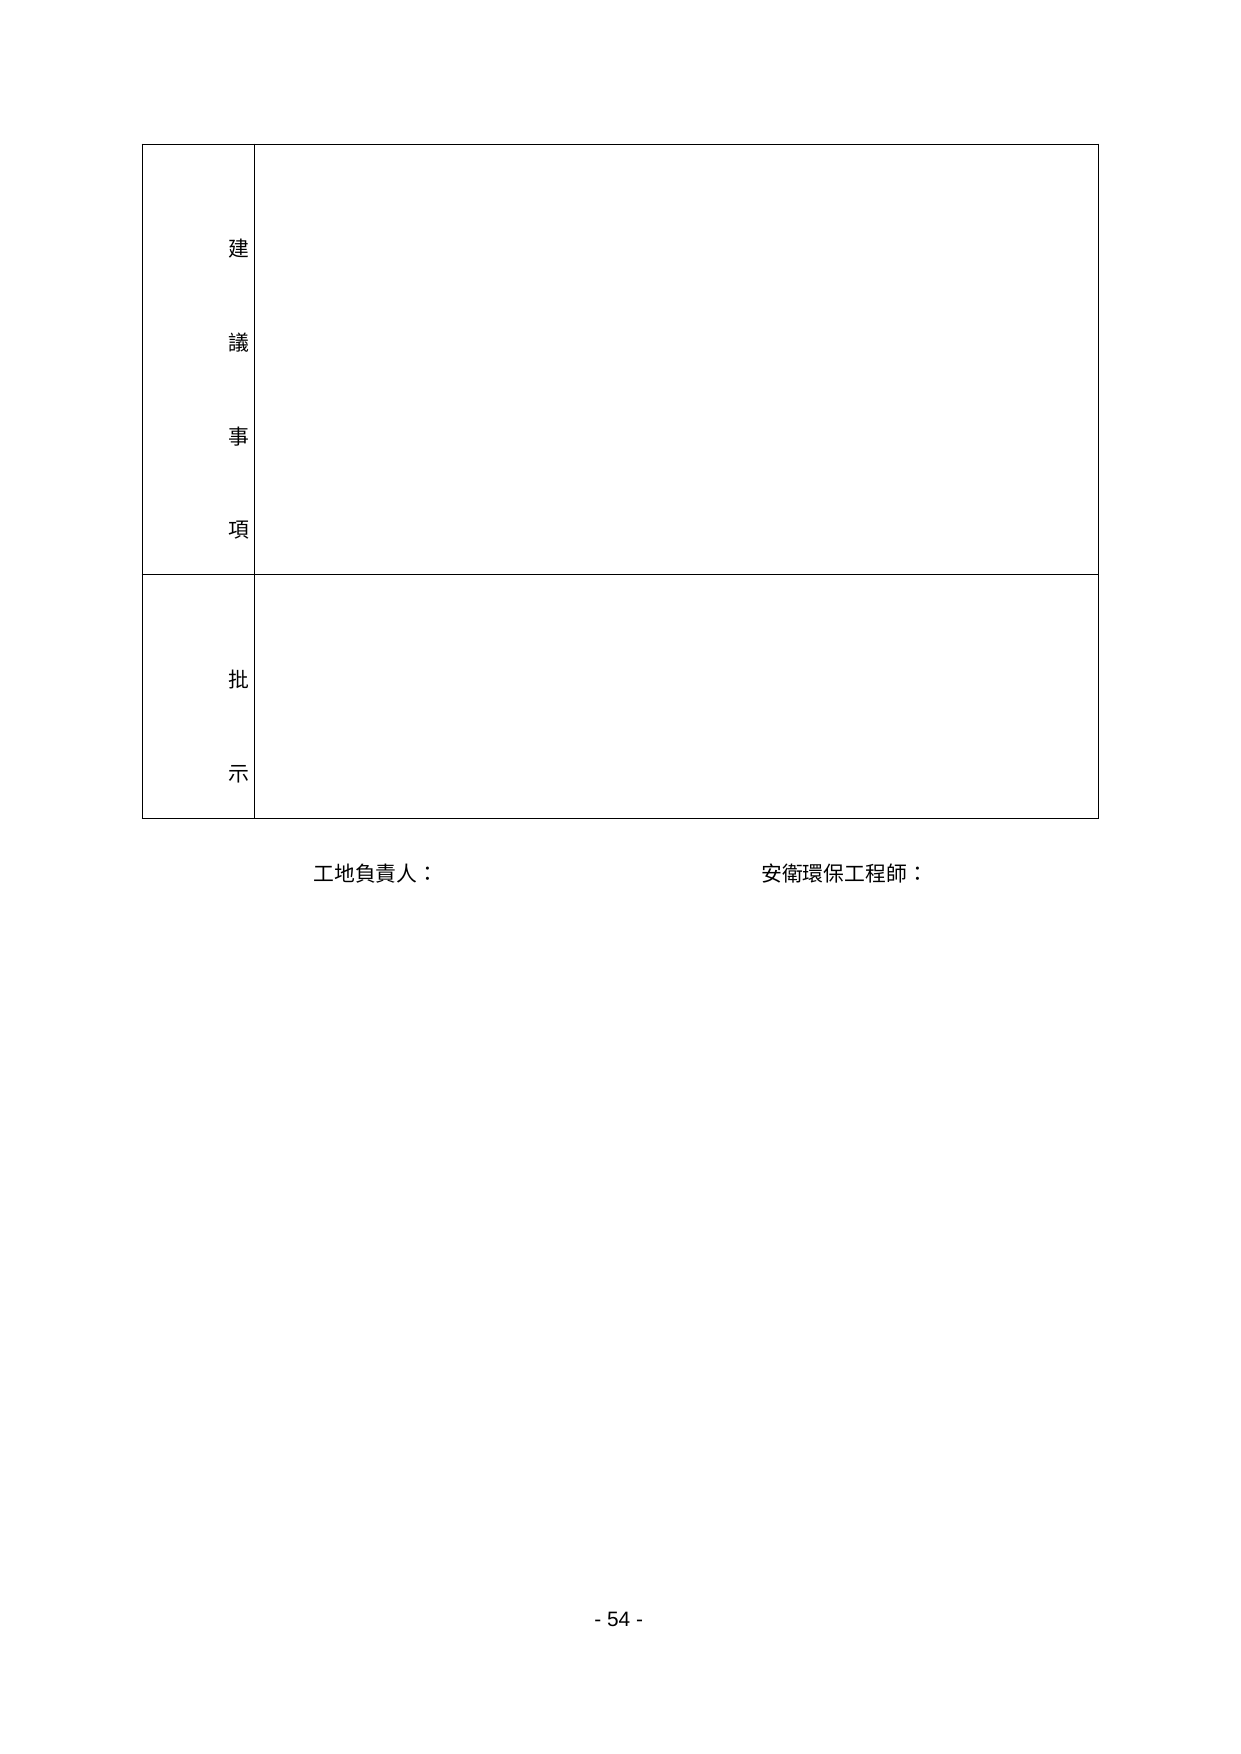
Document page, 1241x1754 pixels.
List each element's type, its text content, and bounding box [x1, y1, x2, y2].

table_cell [255, 145, 1098, 574]
table_cell 批示 [143, 575, 254, 818]
text 工地負責人： 安衛環保工程師： [118, 831, 1122, 893]
table_cell 建議事項 [143, 145, 254, 574]
table_cell [255, 575, 1098, 818]
